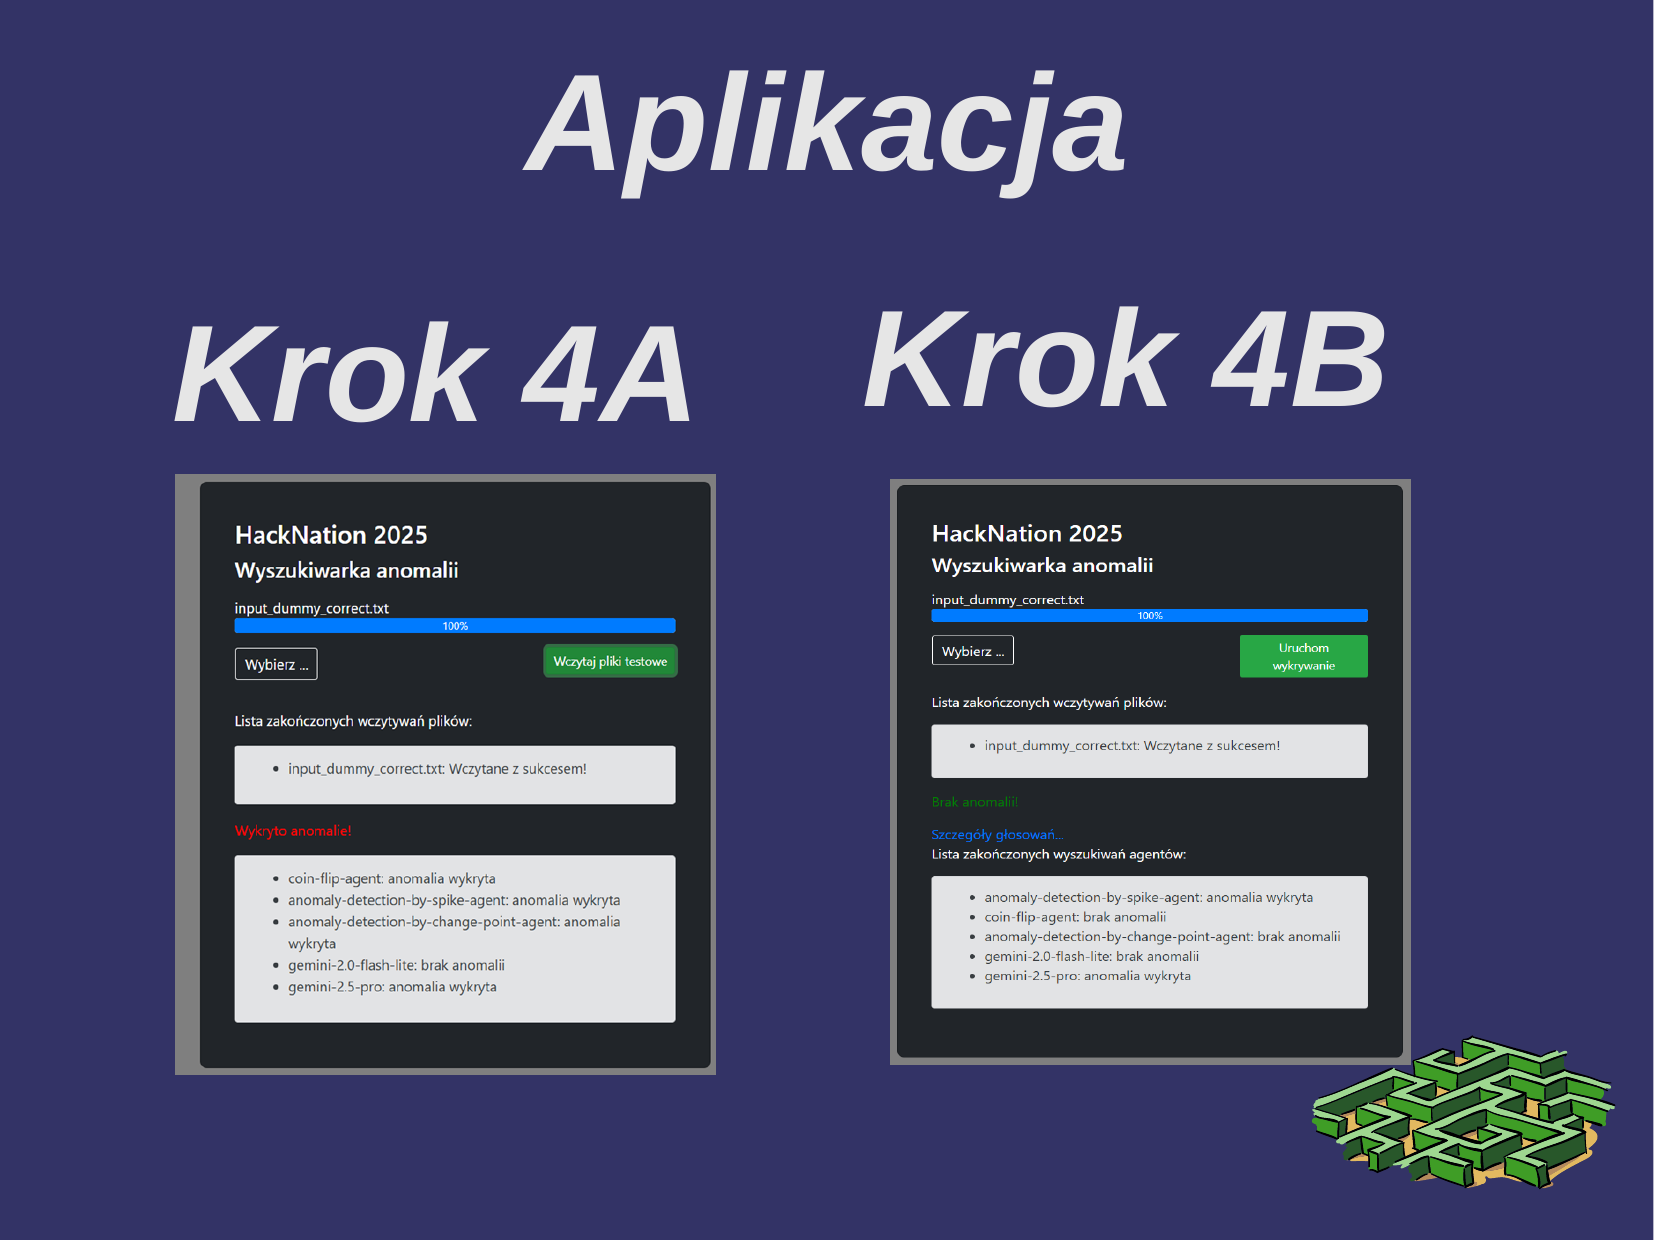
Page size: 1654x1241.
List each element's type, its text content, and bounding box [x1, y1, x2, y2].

title Aplikacja [121, 19, 1534, 227]
picture [175, 478, 716, 1075]
title Krok 4A [0, 270, 1143, 478]
picture [890, 479, 1411, 1066]
title Krok 4B [420, 255, 1654, 463]
